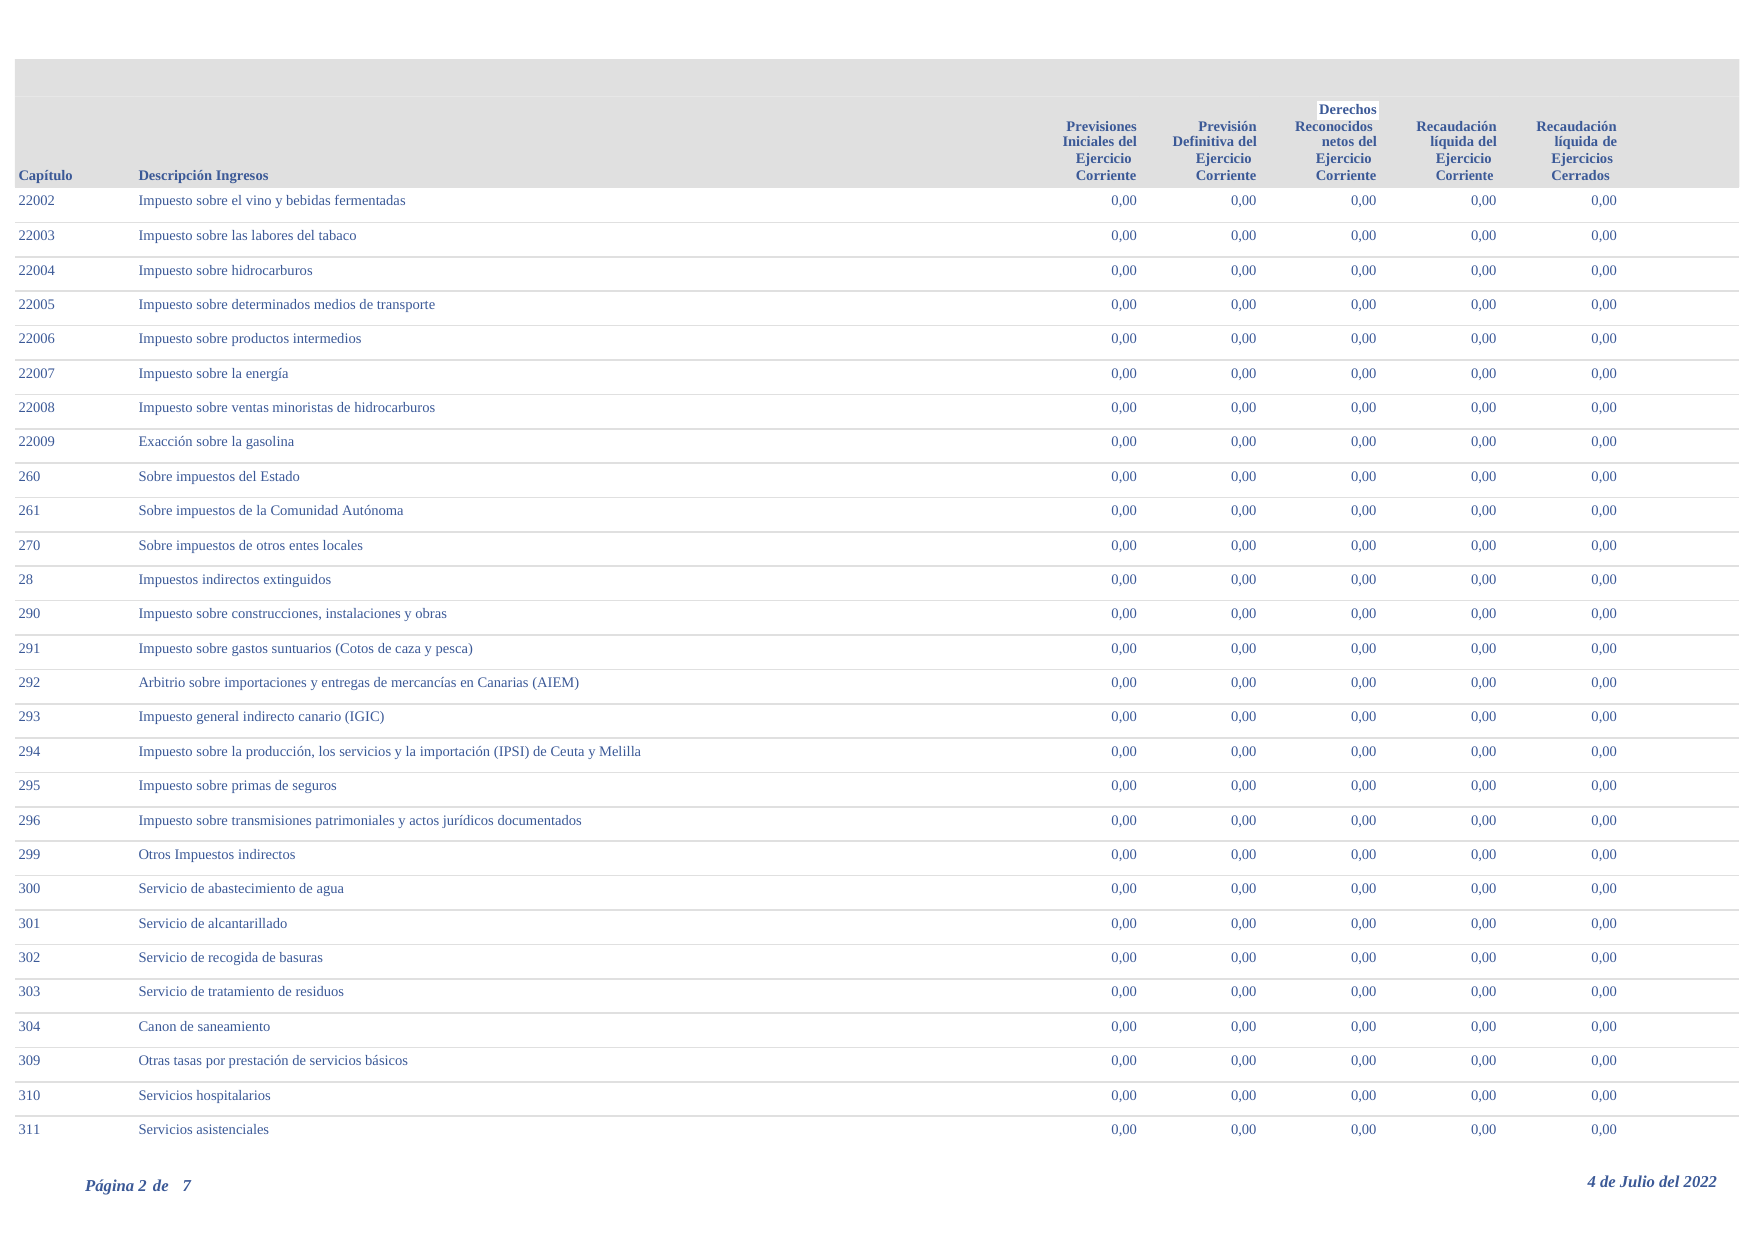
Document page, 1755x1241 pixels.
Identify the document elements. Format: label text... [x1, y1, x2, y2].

table_cell 0,00 [1155, 533, 1276, 565]
table_cell 0,00 [1396, 430, 1516, 462]
table_cell Impuesto sobre productos intermedios [105, 326, 852, 359]
table_cell 0,00 [852, 636, 1154, 668]
table_cell Impuesto sobre la producción, los servicios y la importación (IPSI) de Ceuta y Melilla [105, 739, 852, 772]
table_cell 0,00 [1396, 705, 1516, 737]
table_cell 0,00 [1396, 670, 1516, 703]
table_cell 0,00 [1396, 773, 1516, 806]
table_cell 0,00 [1516, 533, 1739, 565]
table_cell 0,00 [1276, 1083, 1396, 1115]
table_cell 299 [15, 842, 105, 875]
table_cell 0,00 [1516, 876, 1739, 909]
table_cell 0,00 [1396, 326, 1516, 359]
table_cell 309 [15, 1048, 105, 1081]
table_cell Impuesto sobre la energía [105, 361, 852, 393]
table_cell 0,00 [1396, 980, 1516, 1012]
table_cell 0,00 [1276, 1014, 1396, 1047]
table_cell 0,00 [1155, 1014, 1276, 1047]
table_cell 0,00 [1516, 601, 1739, 634]
table_cell Impuesto sobre ventas minoristas de hidrocarburos [105, 395, 852, 428]
table_cell 0,00 [1155, 980, 1276, 1012]
table_cell 0,00 [1155, 911, 1276, 943]
table_cell 0,00 [852, 980, 1154, 1012]
table_cell 0,00 [1155, 1117, 1276, 1146]
table_cell Impuesto sobre hidrocarburos [105, 258, 852, 290]
table_cell 0,00 [1396, 1083, 1516, 1115]
table_cell 0,00 [1516, 739, 1739, 772]
table_cell 0,00 [1396, 1014, 1516, 1047]
table_cell 0,00 [852, 223, 1154, 256]
table_cell 0,00 [1516, 636, 1739, 668]
table_cell 290 [15, 601, 105, 634]
table_cell 0,00 [1396, 464, 1516, 497]
table_cell Impuesto sobre transmisiones patrimoniales y actos jurídicos documentados [105, 808, 852, 840]
table_cell 0,00 [852, 567, 1154, 600]
table_cell 22007 [15, 361, 105, 393]
table_cell Impuesto sobre las labores del tabaco [105, 223, 852, 256]
table_cell 0,00 [1396, 808, 1516, 840]
table_cell 0,00 [1396, 223, 1516, 256]
table_cell Impuesto sobre gastos suntuarios (Cotos de caza y pesca) [105, 636, 852, 668]
table_cell 0,00 [1155, 739, 1276, 772]
table_cell 0,00 [1155, 1083, 1276, 1115]
table_cell 0,00 [1276, 361, 1396, 393]
table_cell 0,00 [1276, 670, 1396, 703]
table_cell 0,00 [1276, 292, 1396, 325]
table_cell 0,00 [1276, 464, 1396, 497]
table_cell 0,00 [852, 911, 1154, 943]
table_cell 300 [15, 876, 105, 909]
table_cell 291 [15, 636, 105, 668]
table_cell 0,00 [1396, 945, 1516, 978]
table_cell 0,00 [1155, 223, 1276, 256]
table_cell 0,00 [1155, 842, 1276, 875]
table_cell 0,00 [1396, 842, 1516, 875]
table_cell 0,00 [1276, 1048, 1396, 1081]
table_cell 0,00 [1155, 636, 1276, 668]
table_cell Exacción sobre la gasolina [105, 430, 852, 462]
table_cell 0,00 [1516, 1083, 1739, 1115]
table_cell 0,00 [1516, 808, 1739, 840]
table_cell 0,00 [1516, 430, 1739, 462]
table_cell 293 [15, 705, 105, 737]
table_cell 296 [15, 808, 105, 840]
table_cell 0,00 [852, 188, 1154, 222]
table_cell 0,00 [1155, 292, 1276, 325]
table_cell 22004 [15, 258, 105, 290]
table_cell 0,00 [1516, 980, 1739, 1012]
table_cell 0,00 [1516, 1014, 1739, 1047]
table_cell 0,00 [852, 258, 1154, 290]
table_cell 0,00 [1155, 567, 1276, 600]
table_cell 0,00 [1276, 498, 1396, 531]
table_cell 0,00 [1155, 808, 1276, 840]
table_cell 0,00 [1396, 258, 1516, 290]
table_cell 0,00 [1276, 773, 1396, 806]
table_cell 0,00 [852, 1048, 1154, 1081]
table_cell 0,00 [1516, 326, 1739, 359]
table_cell 0,00 [1155, 876, 1276, 909]
table_cell 0,00 [852, 464, 1154, 497]
table_cell 0,00 [852, 326, 1154, 359]
table_cell 0,00 [1276, 739, 1396, 772]
table_cell 311 [15, 1117, 105, 1146]
table_cell 0,00 [1155, 705, 1276, 737]
table_cell 0,00 [1516, 842, 1739, 875]
table_cell 0,00 [1155, 188, 1276, 222]
table_cell 0,00 [1276, 876, 1396, 909]
table_cell 0,00 [1276, 326, 1396, 359]
table_cell 0,00 [852, 1014, 1154, 1047]
table_cell 0,00 [1276, 567, 1396, 600]
table_cell Servicios hospitalarios [105, 1083, 852, 1115]
table_cell 301 [15, 911, 105, 943]
table_cell 22009 [15, 430, 105, 462]
table_cell 0,00 [1396, 395, 1516, 428]
table_cell 0,00 [1516, 498, 1739, 531]
table_cell 0,00 [1516, 705, 1739, 737]
table_cell 0,00 [1155, 430, 1276, 462]
table_cell 0,00 [1396, 498, 1516, 531]
table_cell 22005 [15, 292, 105, 325]
table_cell 0,00 [1155, 361, 1276, 393]
table_cell 0,00 [852, 773, 1154, 806]
table_cell 0,00 [852, 876, 1154, 909]
table_cell 0,00 [852, 842, 1154, 875]
table_cell 0,00 [1155, 326, 1276, 359]
table_cell Impuesto sobre construcciones, instalaciones y obras [105, 601, 852, 634]
table_cell 0,00 [852, 945, 1154, 978]
table_cell 0,00 [1516, 395, 1739, 428]
table_cell 0,00 [1155, 773, 1276, 806]
table_cell 0,00 [1396, 601, 1516, 634]
table_cell 0,00 [1276, 945, 1396, 978]
table_cell 0,00 [1396, 636, 1516, 668]
table_cell 22008 [15, 395, 105, 428]
table_cell Servicios asistenciales [105, 1117, 852, 1146]
table_cell Servicio de abastecimiento de agua [105, 876, 852, 909]
table_cell 0,00 [852, 1117, 1154, 1146]
table_cell Impuesto sobre primas de seguros [105, 773, 852, 806]
table_cell 0,00 [1396, 567, 1516, 600]
table_cell 0,00 [1155, 395, 1276, 428]
table_cell 0,00 [1276, 601, 1396, 634]
table_cell Sobre impuestos de otros entes locales [105, 533, 852, 565]
table_cell 0,00 [852, 808, 1154, 840]
table_cell 0,00 [852, 498, 1154, 531]
table_cell Canon de saneamiento [105, 1014, 852, 1047]
table_cell 0,00 [1516, 223, 1739, 256]
table_cell 0,00 [1516, 945, 1739, 978]
table_cell 0,00 [1276, 188, 1396, 222]
table_cell 0,00 [1516, 292, 1739, 325]
table_cell 0,00 [1516, 911, 1739, 943]
table_cell 0,00 [1276, 430, 1396, 462]
table_cell Impuesto sobre el vino y bebidas fermentadas [105, 188, 852, 222]
table_cell 0,00 [1276, 980, 1396, 1012]
table_cell 28 [15, 567, 105, 600]
table_cell 270 [15, 533, 105, 565]
table_cell 0,00 [852, 739, 1154, 772]
table_cell 0,00 [1276, 842, 1396, 875]
table_cell 0,00 [1396, 361, 1516, 393]
table_cell Impuestos indirectos extinguidos [105, 567, 852, 600]
table_cell 0,00 [1396, 739, 1516, 772]
table_cell 0,00 [852, 1083, 1154, 1115]
table_cell 0,00 [1396, 911, 1516, 943]
table_cell 0,00 [1155, 601, 1276, 634]
table_cell 0,00 [852, 430, 1154, 462]
table_cell 0,00 [1516, 773, 1739, 806]
table_cell 0,00 [1396, 533, 1516, 565]
table_cell 295 [15, 773, 105, 806]
table_cell 292 [15, 670, 105, 703]
table_cell 0,00 [1396, 1117, 1516, 1146]
table_cell 0,00 [1516, 258, 1739, 290]
table_cell 0,00 [1155, 498, 1276, 531]
table_cell 0,00 [852, 601, 1154, 634]
table_cell 0,00 [852, 670, 1154, 703]
table_cell 22006 [15, 326, 105, 359]
table_cell 0,00 [1155, 258, 1276, 290]
table_cell 0,00 [1276, 911, 1396, 943]
table_cell 0,00 [1516, 1048, 1739, 1081]
table_cell 302 [15, 945, 105, 978]
table_cell 0,00 [1155, 1048, 1276, 1081]
table_cell 0,00 [1155, 670, 1276, 703]
table_cell 0,00 [852, 361, 1154, 393]
table_cell 0,00 [1516, 188, 1739, 222]
table_cell 0,00 [1276, 705, 1396, 737]
table_cell 0,00 [852, 533, 1154, 565]
table_cell 0,00 [1516, 670, 1739, 703]
table_cell 0,00 [1276, 533, 1396, 565]
table_cell 260 [15, 464, 105, 497]
table_cell 0,00 [1276, 1117, 1396, 1146]
table_cell 0,00 [852, 395, 1154, 428]
table_cell 0,00 [1276, 395, 1396, 428]
table_cell Otras tasas por prestación de servicios básicos [105, 1048, 852, 1081]
table_cell Otros Impuestos indirectos [105, 842, 852, 875]
table_cell 0,00 [852, 705, 1154, 737]
table_cell 0,00 [1396, 1048, 1516, 1081]
table_cell 0,00 [852, 292, 1154, 325]
table_cell Sobre impuestos de la Comunidad Autónoma [105, 498, 852, 531]
table_cell 22003 [15, 223, 105, 256]
table_cell Servicio de alcantarillado [105, 911, 852, 943]
table_cell 0,00 [1516, 464, 1739, 497]
table_cell Servicio de recogida de basuras [105, 945, 852, 978]
table_cell 303 [15, 980, 105, 1012]
table_cell 0,00 [1396, 876, 1516, 909]
table_cell 0,00 [1396, 188, 1516, 222]
table_cell Arbitrio sobre importaciones y entregas de mercancías en Canarias (AIEM) [105, 670, 852, 703]
table_cell 304 [15, 1014, 105, 1047]
table_cell Servicio de tratamiento de residuos [105, 980, 852, 1012]
table_cell 0,00 [1276, 636, 1396, 668]
table_cell 310 [15, 1083, 105, 1115]
table_cell 0,00 [1276, 258, 1396, 290]
table_cell 0,00 [1276, 808, 1396, 840]
table_cell 0,00 [1516, 361, 1739, 393]
table_cell 0,00 [1516, 567, 1739, 600]
table_cell 0,00 [1516, 1117, 1739, 1146]
table_cell Sobre impuestos del Estado [105, 464, 852, 497]
table_cell 0,00 [1155, 464, 1276, 497]
table_cell 22002 [15, 188, 105, 222]
table_cell Impuesto general indirecto canario (IGIC) [105, 705, 852, 737]
table_cell 0,00 [1155, 945, 1276, 978]
table_cell 294 [15, 739, 105, 772]
table_cell 261 [15, 498, 105, 531]
table_cell 0,00 [1396, 292, 1516, 325]
table_cell 0,00 [1276, 223, 1396, 256]
table_cell Impuesto sobre determinados medios de transporte [105, 292, 852, 325]
